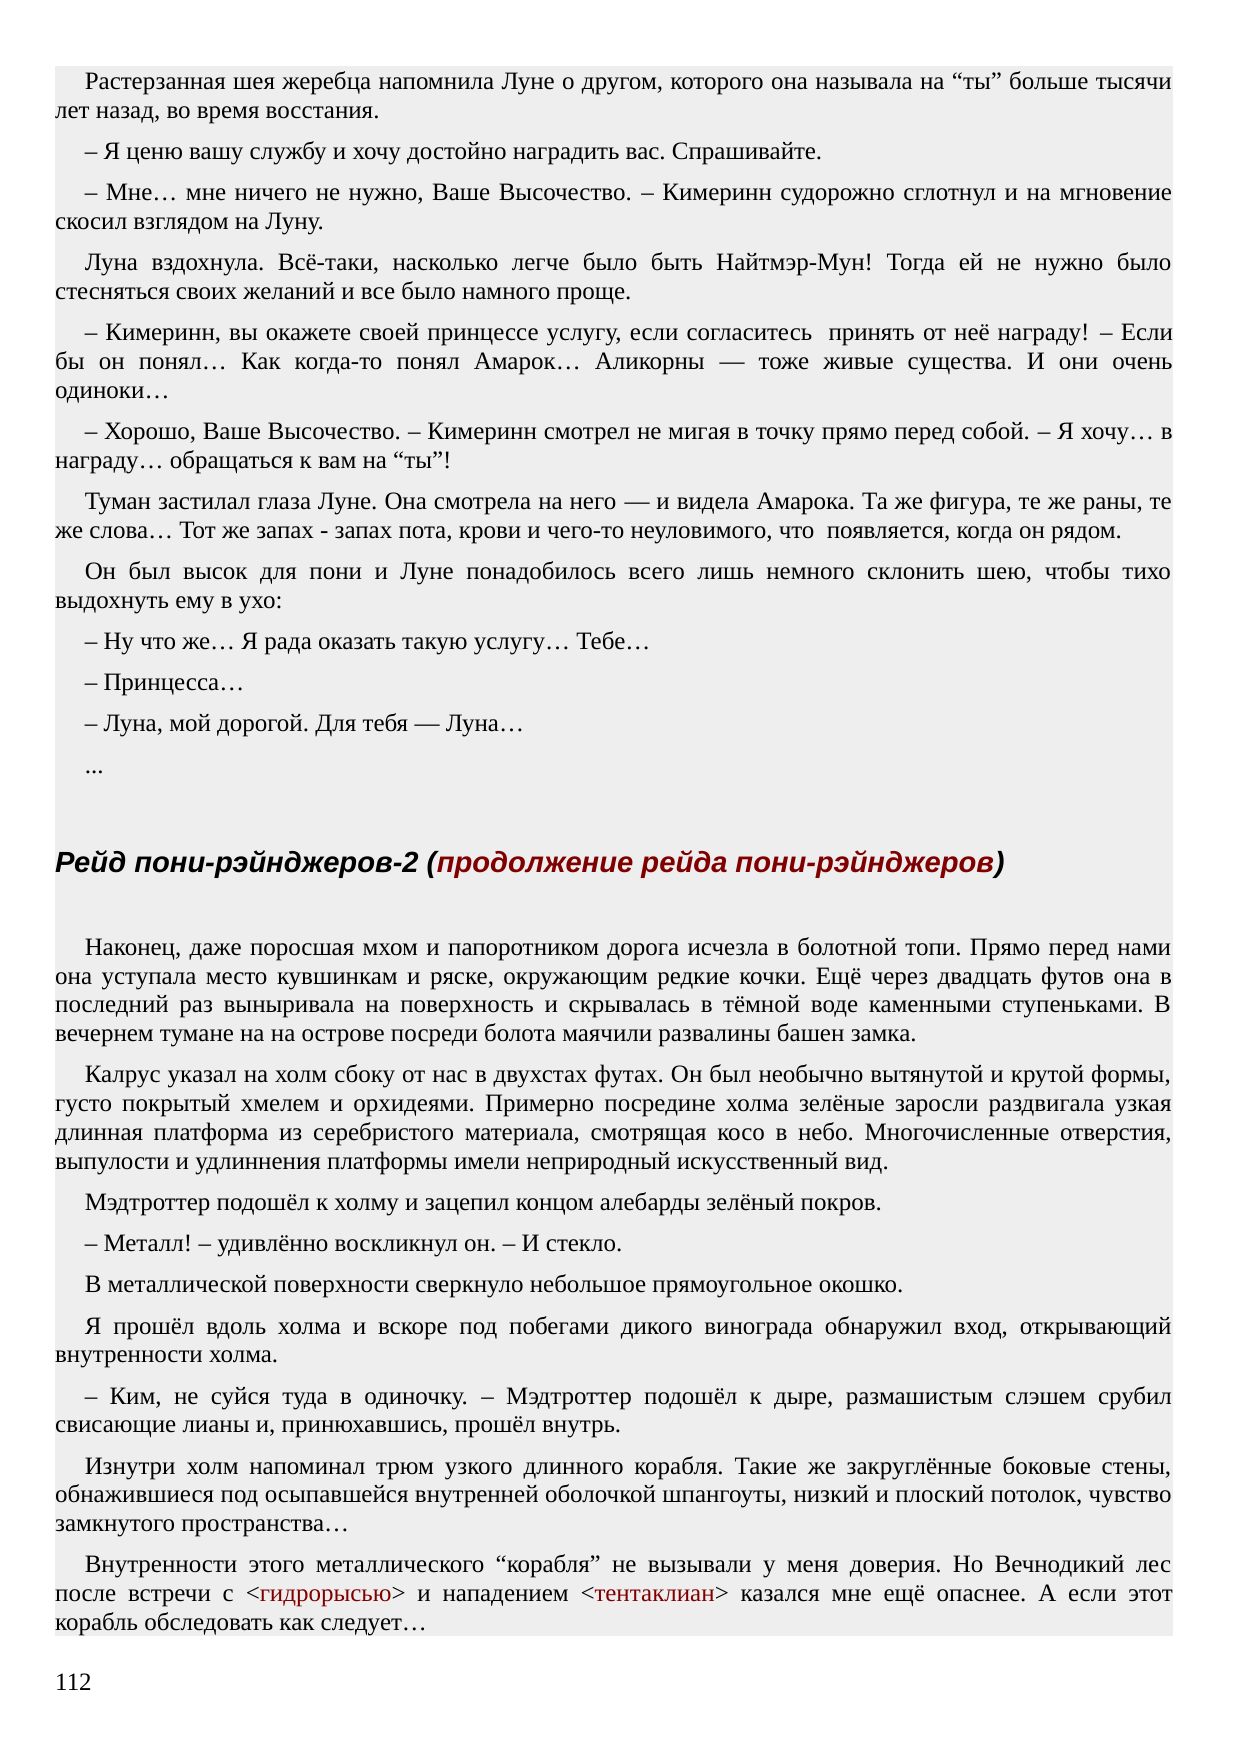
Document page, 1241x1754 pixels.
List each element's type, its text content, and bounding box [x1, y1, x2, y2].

text Наконец, даже поросшая мхом и папоротником дорога исчезла в болотной топи. Прямо перед нами она уступала место кувшинкам и ряске, окружающим редкие кочки. Ещё через двадцать футов она в последний раз выныривала на поверхность и скрывалась в тёмной воде каменными ступеньками. В вечернем тумане на на острове посреди болота маячили развалины башен замка. [55, 932, 1173, 1047]
text – Принцесса… [55, 667, 1173, 696]
text Мэдтроттер подошёл к холму и зацепил концом алебарды зелёный покров. [55, 1187, 1173, 1216]
text – Хорошо, Ваше Высочество. – Кимеринн смотрел не мигая в точку прямо перед собой. – Я хочу… в награду… обращаться к вам на “ты”! [55, 416, 1173, 473]
text ... [55, 750, 1173, 778]
text Туман застилал глаза Луне. Она смотрела на него — и видела Амарока. Та же фигура, те же раны, те же слова… Тот же запах - запах пота, крови и чего-то неуловимого, что появляется, когда он рядом. [55, 486, 1173, 543]
text Я прошёл вдоль холма и вскоре под побегами дикого винограда обнаружил вход, открывающий внутренности холма. [55, 1311, 1173, 1368]
text Он был высок для пони и Луне понадобилось всего лишь немного склонить шею, чтобы тихо выдохнуть ему в ухо: [55, 556, 1173, 613]
text Внутренности этого металлического “корабля” не вызывали у меня доверия. Но Вечнодикий лес после встречи с <гидрорысью> и нападением <тентаклиан> казался мне ещё опаснее. А если этот корабль обследовать как следует… [55, 1549, 1173, 1636]
text Луна вздохнула. Всё-таки, насколько легче было быть Найтмэр-Мун! Тогда ей не нужно было стесняться своих желаний и все было намного проще. [55, 247, 1173, 305]
text Растерзанная шея жеребца напомнила Луне о другом, которого она называла на “ты” больше тысячи лет назад, во время восстания. [55, 66, 1173, 123]
subtitle Рейд пони-рэйнджеров-2 (продолжение рейда пони-рэйнджеров) [55, 845, 1173, 878]
text Калрус указал на холм сбоку от нас в двухстах футах. Он был необычно вытянутой и крутой формы, густо покрытый хмелем и орхидеями. Примерно посредине холма зелёные заросли раздвигала узкая длинная платформа из серебристого материала, смотрящая косо в небо. Многочисленные отверстия, выпулости и удлиннения платформы имели неприродный искусственный вид. [55, 1059, 1173, 1174]
text – Я ценю вашу службу и хочу достойно наградить вас. Спрашивайте. [55, 136, 1173, 165]
text В металлической поверхности сверкнуло небольшое прямоугольное окошко. [55, 1269, 1173, 1298]
text – Ким, не суйся туда в одиночку. – Мэдтроттер подошёл к дыре, размашистым слэшем срубил свисающие лианы и, принюхавшись, прошёл внутрь. [55, 1381, 1173, 1438]
text – Луна, мой дорогой. Для тебя — Луна… [55, 708, 1173, 737]
text – Ну что же… Я рада оказать такую услугу… Тебе… [55, 626, 1173, 655]
text Изнутри холм напоминал трюм узкого длинного корабля. Такие же закруглённые боковые стены, обнажившиеся под осыпавшейся внутренней оболочкой шпангоуты, низкий и плоский потолок, чувство замкнутого пространства… [55, 1451, 1173, 1537]
text – Кимеринн, вы окажете своей принцессе услугу, если согласитесь принять от неё награду! – Если бы он понял… Как когда-то понял Амарок… Аликорны — тоже живые существа. И они очень одиноки… [55, 317, 1173, 403]
text – Металл! – удивлённо воскликнул он. – И стекло. [55, 1228, 1173, 1257]
text – Мне… мне ничего не нужно, Ваше Высочество. – Кимеринн судорожно сглотнул и на мгновение скосил взглядом на Луну. [55, 177, 1173, 235]
